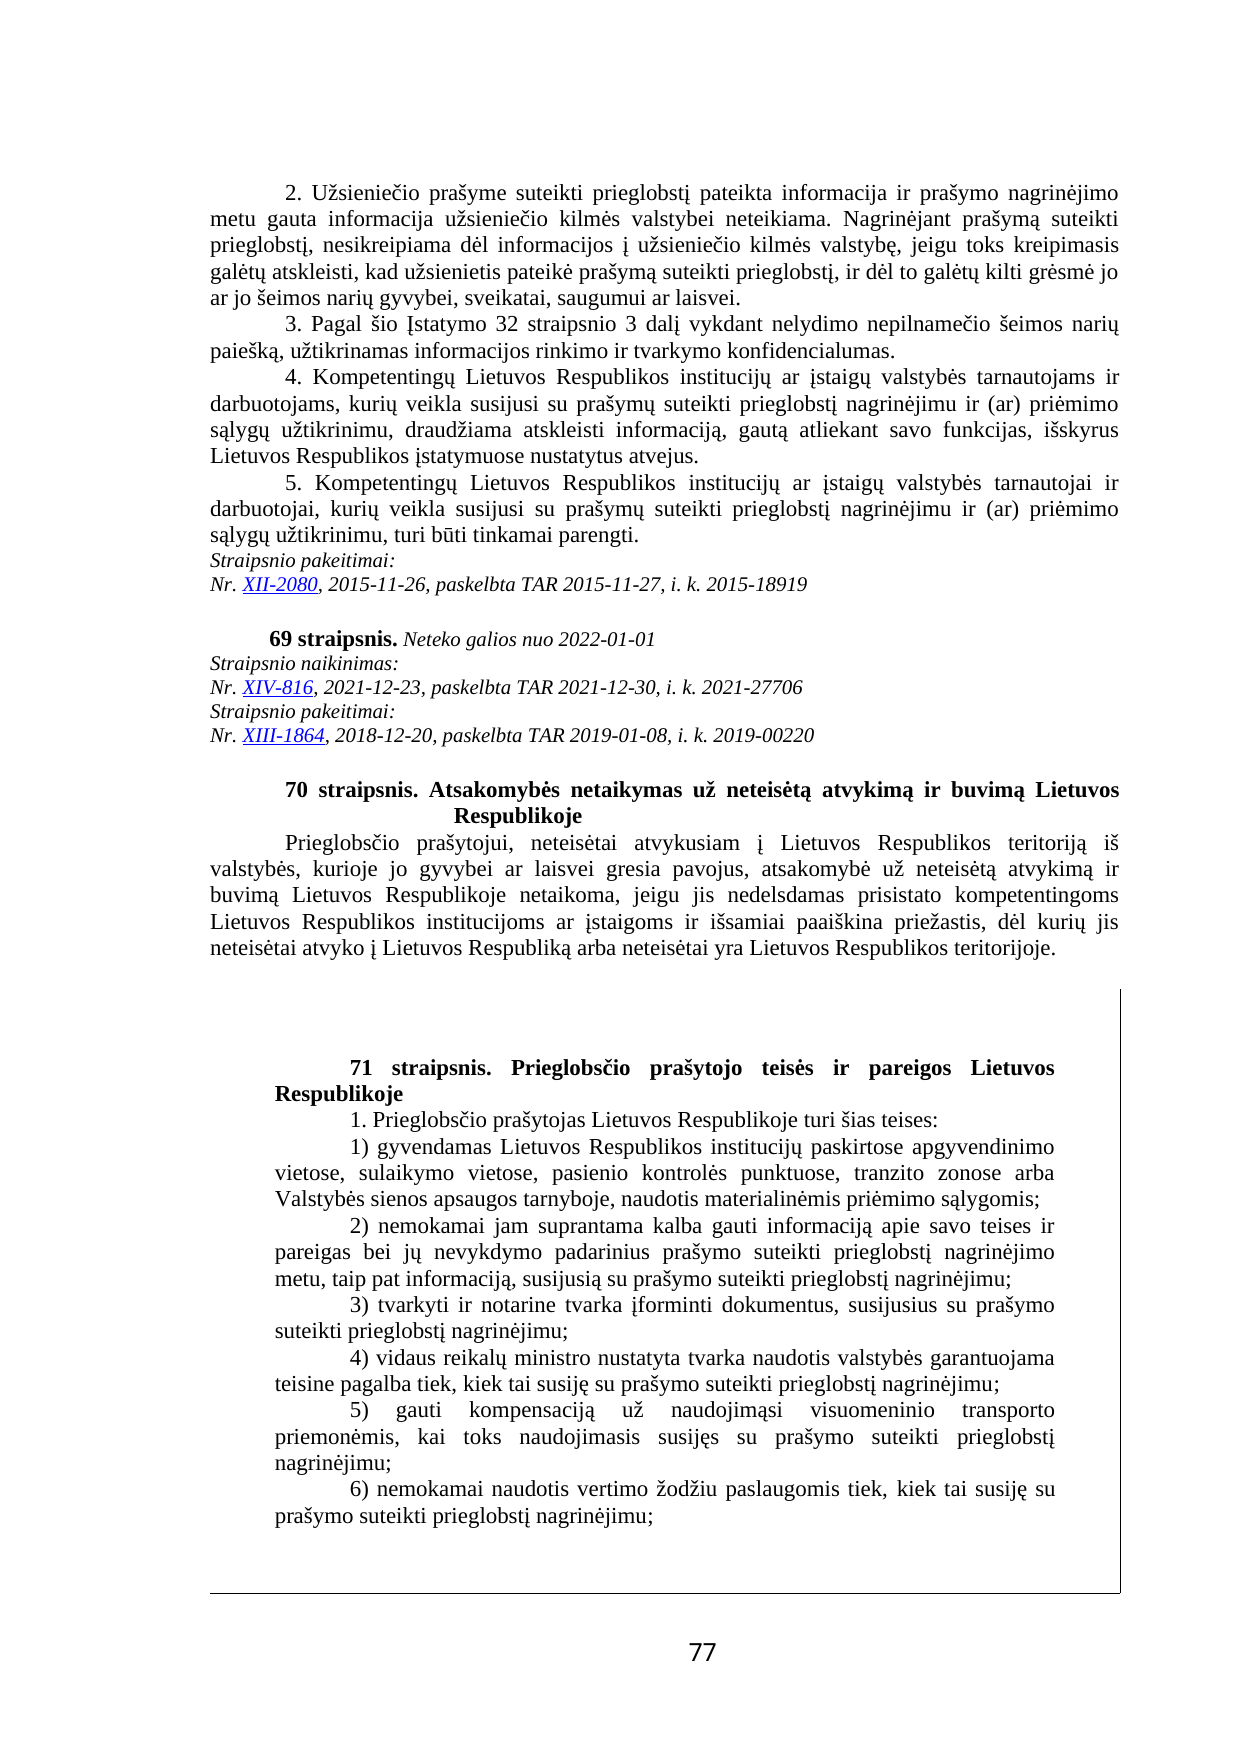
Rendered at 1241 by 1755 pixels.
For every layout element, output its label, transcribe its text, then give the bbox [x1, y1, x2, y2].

text 4. Kompetentingų Lietuvos Respublikos institucijų ar įstaigų valstybės tarnautojams ir darbuotojams, kurių veikla susijusi su prašymų suteikti prieglobstį nagrinėjimu ir (ar) priėmimo sąlygų užtikrinimu, draudžiama atskleisti informaciją, gautą atliekant savo funkcijas, išskyrus Lietuvos Respublikos įstatymuose nustatytus atvejus. [210, 363, 1120, 469]
text 3. Pagal šio Įstatymo 32 straipsnio 3 dalį vykdant nelydimo nepilnamečio šeimos narių paiešką, užtikrinamas informacijos rinkimo ir tvarkymo konfidencialumas. [210, 311, 1120, 363]
text 3) tvarkyti ir notarine tvarka įforminti dokumentus, susijusius su prašymo suteikti prieglobstį nagrinėjimu; [210, 1291, 1120, 1344]
text Nr. XII-2080, 2015-11-26, paskelbta TAR 2015-11-27, i. k. 2015-18919 [210, 572, 1120, 596]
text 6) nemokamai naudotis vertimo žodžiu paslaugomis tiek, kiek tai susiję su prašymo suteikti prieglobstį nagrinėjimu; [210, 1475, 1120, 1593]
text 2) nemokamai jam suprantama kalba gauti informaciją apie savo teises ir pareigas bei jų nevykdymo padarinius prašymo suteikti prieglobstį nagrinėjimo metu, taip pat informaciją, susijusią su prašymo suteikti prieglobstį nagrinėjimu; [210, 1212, 1120, 1291]
text 70 straipsnis. Atsakomybės netaikymas už neteisėtą atvykimą ir buvimą Lietuvos Respublikoje [285, 776, 1120, 829]
text 69 straipsnis. Neteko galios nuo 2022-01-01 [210, 624, 1120, 651]
text Straipsnio pakeitimai: [210, 699, 1120, 723]
text Nr. XIII-1864, 2018-12-20, paskelbta TAR 2019-01-08, i. k. 2019-00220 [210, 723, 1120, 747]
text 5. Kompetentingų Lietuvos Respublikos institucijų ar įstaigų valstybės tarnautojai ir darbuotojai, kurių veikla susijusi su prašymų suteikti prieglobstį nagrinėjimu ir (ar) priėmimo sąlygų užtikrinimu, turi būti tinkamai parengti. [210, 469, 1120, 548]
text 1) gyvendamas Lietuvos Respublikos institucijų paskirtose apgyvendinimo vietose, sulaikymo vietose, pasienio kontrolės punktuose, tranzito zonose arba Valstybės sienos apsaugos tarnyboje, naudotis materialinėmis priėmimo sąlygomis; [210, 1133, 1120, 1212]
text Straipsnio naikinimas: [210, 651, 1120, 675]
text Straipsnio pakeitimai: [210, 548, 1120, 572]
text 1. Prieglobsčio prašytojas Lietuvos Respublikoje turi šias teises: [210, 1106, 1120, 1133]
text Nr. XIV-816, 2021-12-23, paskelbta TAR 2021-12-30, i. k. 2021-27706 [210, 675, 1120, 699]
text 71 straipsnis. Prieglobsčio prašytojo teisės ir pareigos Lietuvos Respublikoje [210, 989, 1120, 1106]
text Prieglobsčio prašytojui, neteisėtai atvykusiam į Lietuvos Respublikos teritoriją iš valstybės, kurioje jo gyvybei ar laisvei gresia pavojus, atsakomybė už neteisėtą atvykimą ir buvimą Lietuvos Respublikoje netaikoma, jeigu jis nedelsdamas prisistato kompetentingoms Lietuvos Respublikos institucijoms ar įstaigoms ir išsamiai paaiškina priežastis, dėl kurių jis neteisėtai atvyko į Lietuvos Respubliką arba neteisėtai yra Lietuvos Respublikos teritorijoje. [210, 829, 1120, 960]
text 2. Užsieniečio prašyme suteikti prieglobstį pateikta informacija ir prašymo nagrinėjimo metu gauta informacija užsieniečio kilmės valstybei neteikiama. Nagrinėjant prašymą suteikti prieglobstį, nesikreipiama dėl informacijos į užsieniečio kilmės valstybę, jeigu toks kreipimasis galėtų atskleisti, kad užsienietis pateikė prašymą suteikti prieglobstį, ir dėl to galėtų kilti grėsmė jo ar jo šeimos narių gyvybei, sveikatai, saugumui ar laisvei. [210, 179, 1120, 311]
text 5) gauti kompensaciją už naudojimąsi visuomeninio transporto priemonėmis, kai toks naudojimasis susijęs su prašymo suteikti prieglobstį nagrinėjimu; [210, 1396, 1120, 1475]
text 4) vidaus reikalų ministro nustatyta tvarka naudotis valstybės garantuojama teisine pagalba tiek, kiek tai susiję su prašymo suteikti prieglobstį nagrinėjimu; [210, 1344, 1120, 1396]
